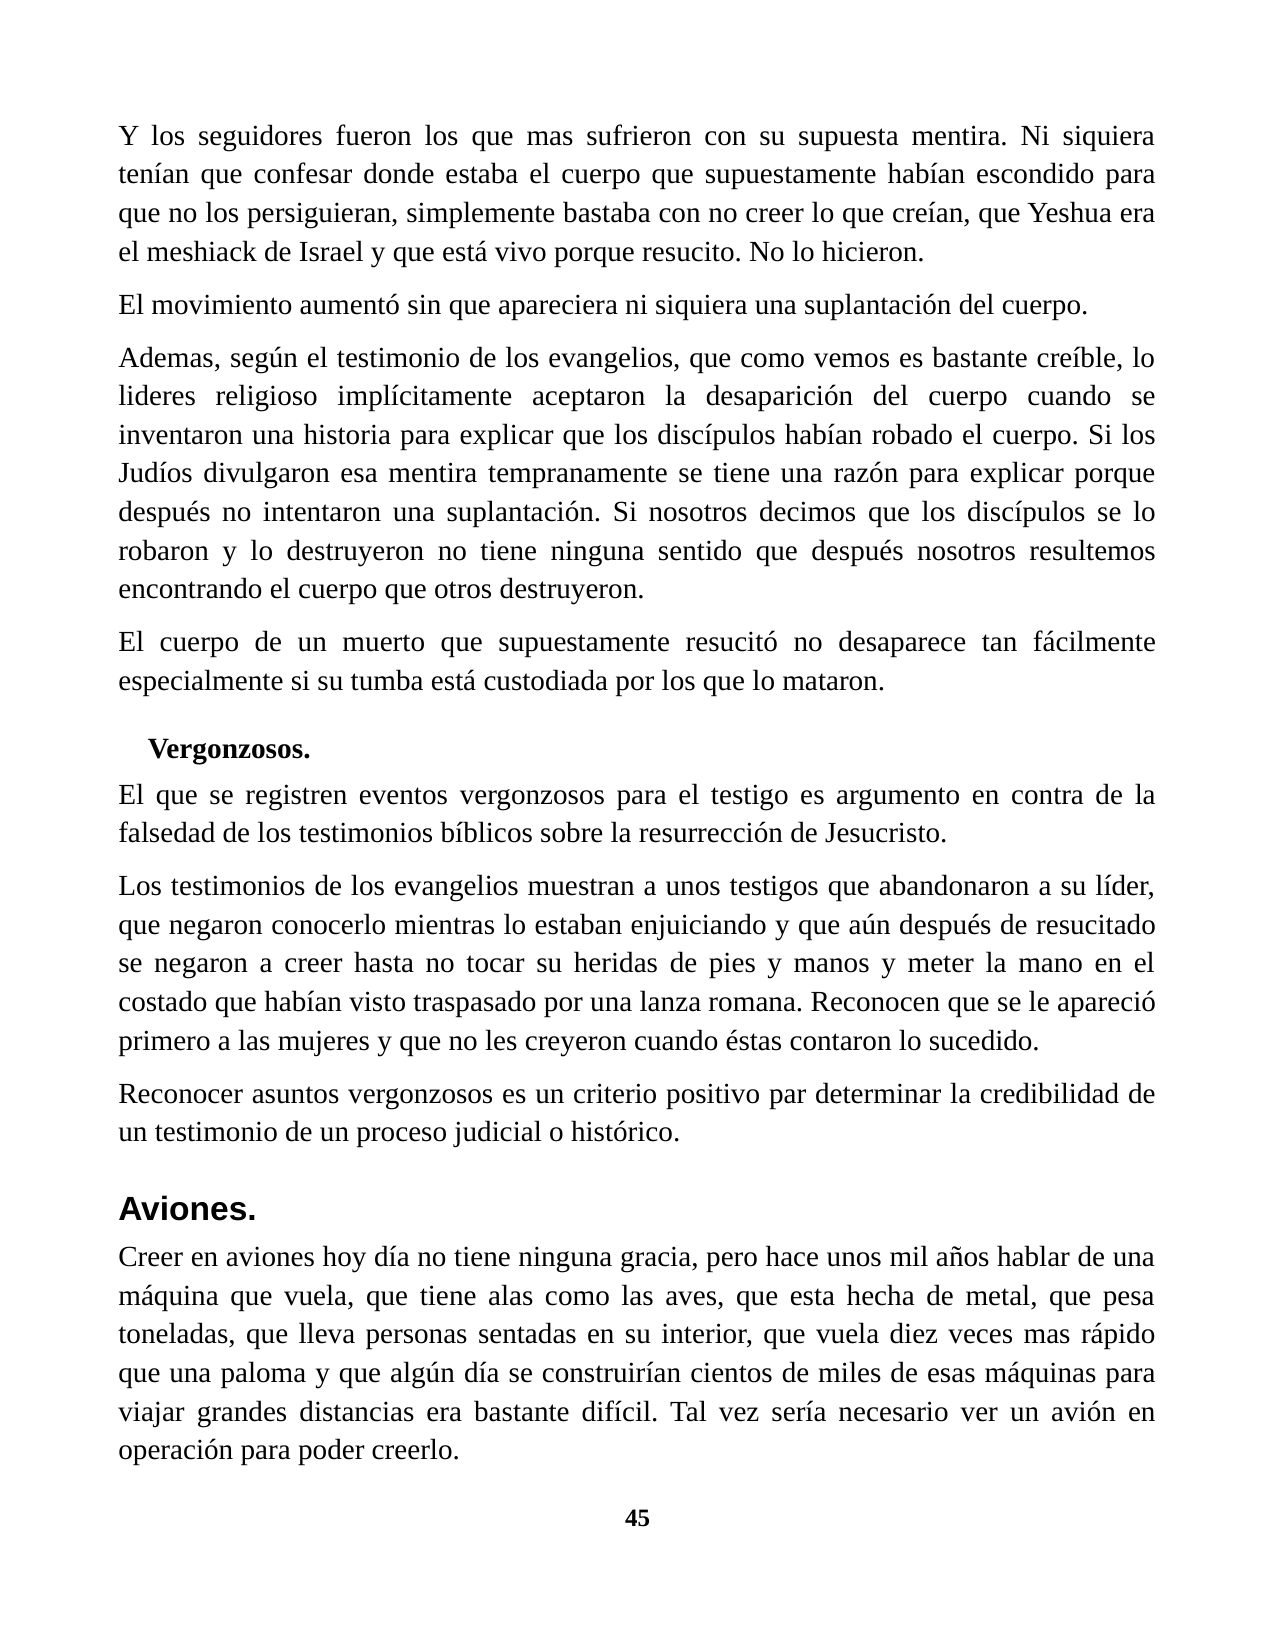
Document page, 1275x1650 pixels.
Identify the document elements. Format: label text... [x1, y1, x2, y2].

text Y los seguidores fueron los que mas sufrieron con su supuesta mentira. Ni siquiera tenían que confesar donde estaba el cuerpo que supuestamente habían escondido para que no los persiguieran, simplemente bastaba con no creer lo que creían, que Yeshua era el meshiack de Israel y que está vivo porque resucito. No lo hicieron. [118, 118, 1157, 267]
subtitle Aviones. [118, 1188, 1157, 1227]
text El cuerpo de un muerto que supuestamente resucitó no desaparece tan fácilmente especialmente si su tumba está custodiada por los que lo mataron. [118, 624, 1157, 696]
subtitle Vergonzosos. [148, 731, 1157, 764]
text Creer en aviones hoy día no tiene ninguna gracia, pero hace unos mil años hablar de una máquina que vuela, que tiene alas como las aves, que esta hecha de metal, que pesa toneladas, que lleva personas sentadas en su interior, que vuela diez veces mas rápido que una paloma y que algún día se construirían cientos de miles de esas máquinas para viajar grandes distancias era bastante difícil. Tal vez sería necesario ver un avión en operación para poder creerlo. [118, 1239, 1157, 1466]
text El movimiento aumentó sin que apareciera ni siquiera una suplantación del cuerpo. [118, 287, 1157, 320]
text El que se registren eventos vergonzosos para el testigo es argumento en contra de la falsedad de los testimonios bíblicos sobre la resurrección de Jesucristo. [118, 777, 1157, 849]
text Ademas, según el testimonio de los evangelios, que como vemos es bastante creíble, lo lideres religioso implícitamente aceptaron la desaparición del cuerpo cuando se inventaron una historia para explicar que los discípulos habían robado el cuerpo. Si los Judíos divulgaron esa mentira tempranamente se tiene una razón para explicar porque después no intentaron una suplantación. Si nosotros decimos que los discípulos se lo robaron y lo destruyeron no tiene ninguna sentido que después nosotros resultemos encontrando el cuerpo que otros destruyeron. [118, 340, 1157, 605]
text Reconocer asuntos vergonzosos es un criterio positivo par determinar la credibilidad de un testimonio de un proceso judicial o histórico. [118, 1076, 1157, 1148]
text Los testimonios de los evangelios muestran a unos testigos que abandonaron a su líder, que negaron conocerlo mientras lo estaban enjuiciando y que aún después de resucitado se negaron a creer hasta no tocar su heridas de pies y manos y meter la mano en el costado que habían visto traspasado por una lanza romana. Reconocen que se le apareció primero a las mujeres y que no les creyeron cuando éstas contaron lo sucedido. [118, 868, 1157, 1056]
